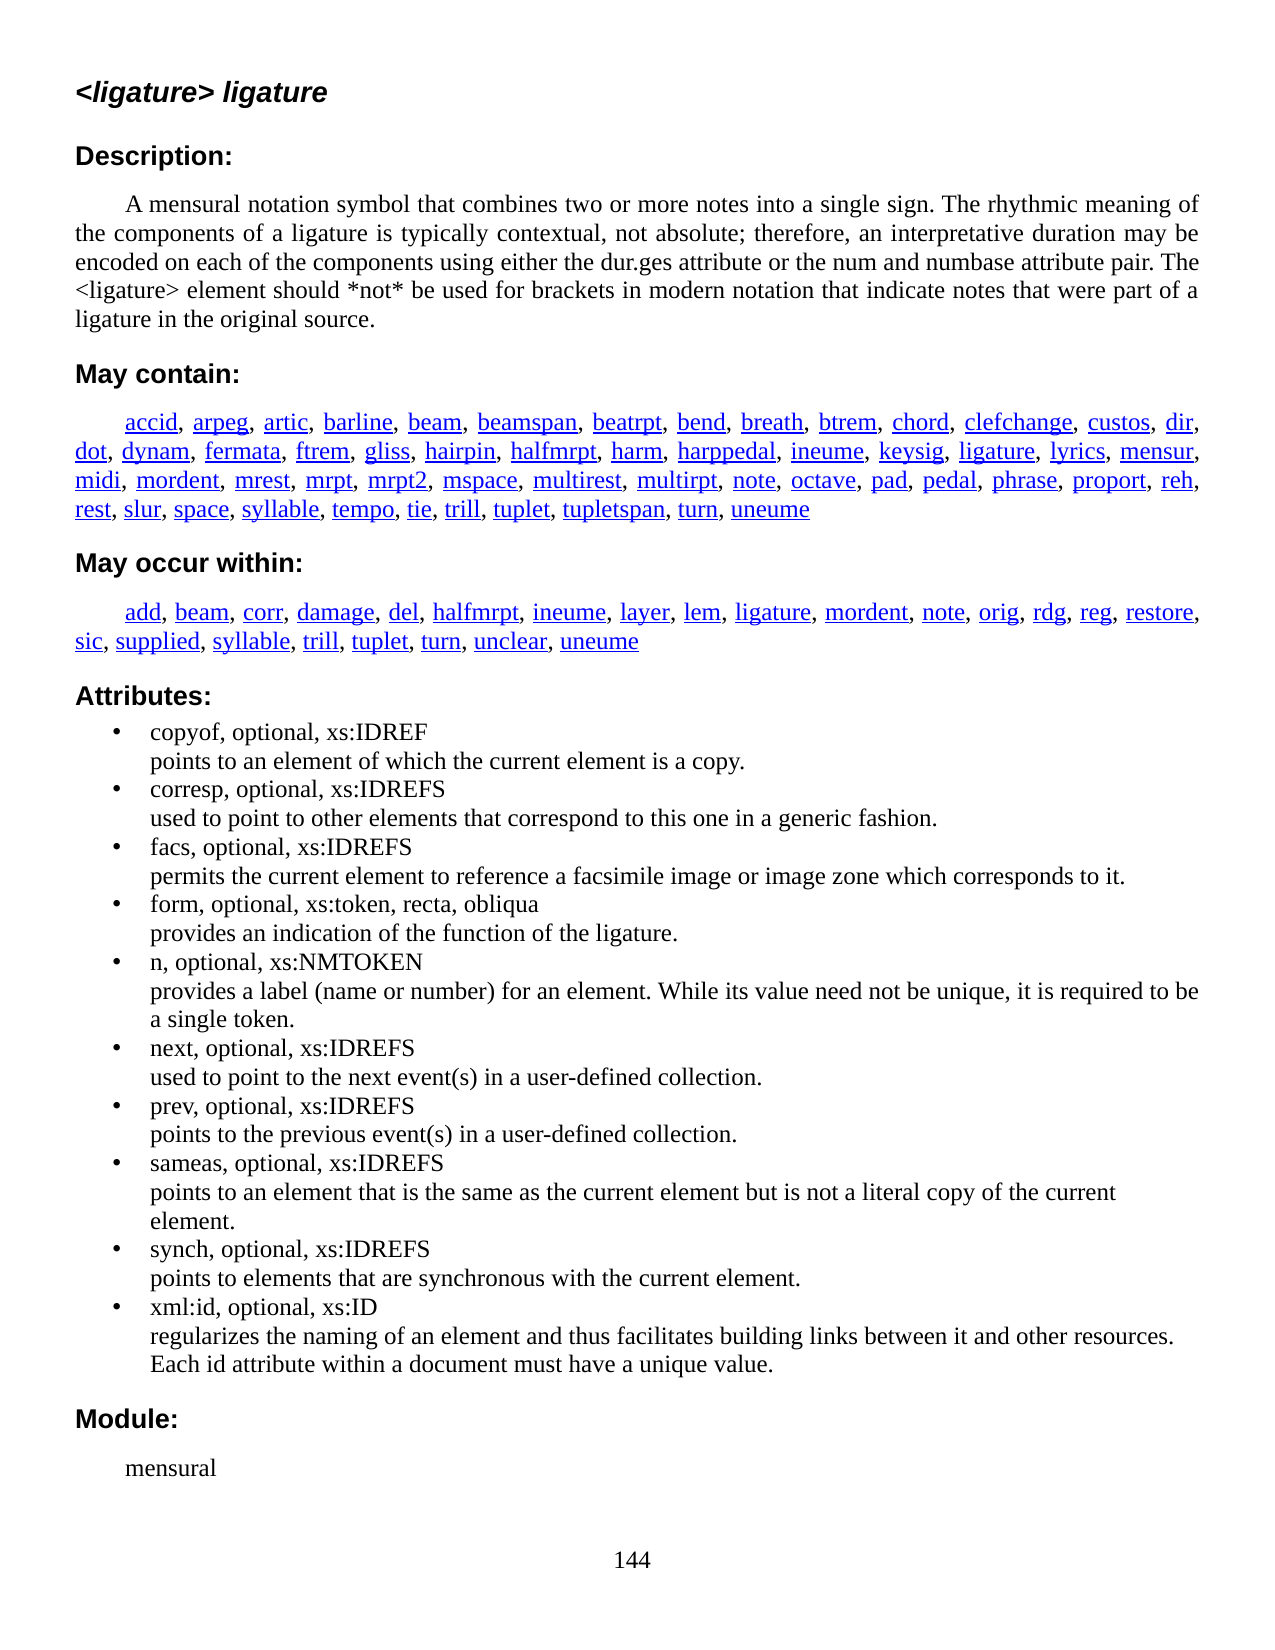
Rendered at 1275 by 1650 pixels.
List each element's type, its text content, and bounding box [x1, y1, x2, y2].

list prev, optional, xs:IDREFS points to the previous event(s) in a user-defined collection. [112, 1091, 1200, 1148]
text A mensural notation symbol that combines two or more notes into a single sign. The rhythmic meaning of the components of a ligature is typically contextual, not absolute; therefore, an interpretative duration may be encoded on each of the components using either the dur.ges attribute or the num and numbase attribute pair. The <ligature> element should *not* be used for brackets in modern notation that indicate notes that were part of a ligature in the original source. [75, 189, 1200, 333]
list sameas, optional, xs:IDREFS points to an element that is the same as the current element but is not a literal copy of the current element. [112, 1148, 1200, 1234]
list next, optional, xs:IDREFS used to point to the next event(s) in a user-defined collection. [112, 1033, 1200, 1091]
text mensural [75, 1453, 1200, 1481]
list copyof, optional, xs:IDREF points to an element of which the current element is a copy. [112, 717, 1200, 774]
subtitle Module: [75, 1403, 1200, 1434]
subtitle <ligature> ligature [75, 75, 1200, 108]
list form, optional, xs:token, recta, obliqua provides an indication of the function of the ligature. [112, 889, 1200, 947]
subtitle May occur within: [75, 547, 1200, 579]
subtitle Attributes: [75, 679, 1200, 711]
list facs, optional, xs:IDREFS permits the current element to reference a facsimile image or image zone which corresponds to it. [112, 832, 1200, 889]
subtitle Description: [75, 140, 1200, 171]
text add, beam, corr, damage, del, halfmrpt, ineume, layer, lem, ligature, mordent, note, orig, rdg, reg, restore, sic, supplied, syllable, trill, tuplet, turn, unclear, uneume [75, 597, 1200, 654]
list corresp, optional, xs:IDREFS used to point to other elements that correspond to this one in a generic fashion. [112, 774, 1200, 832]
list synch, optional, xs:IDREFS points to elements that are synchronous with the current element. [112, 1234, 1200, 1292]
list xml:id, optional, xs:ID regularizes the naming of an element and thus facilitates building links between it and other resources. Each id attribute within a document must have a unique value. [112, 1292, 1200, 1378]
subtitle May contain: [75, 358, 1200, 389]
text accid, arpeg, artic, barline, beam, beamspan, beatrpt, bend, breath, btrem, chord, clefchange, custos, dir, dot, dynam, fermata, ftrem, gliss, hairpin, halfmrpt, harm, harppedal, ineume, keysig, ligature, lyrics, mensur, midi, mordent, mrest, mrpt, mrpt2, mspace, multirest, multirpt, note, octave, pad, pedal, phrase, proport, reh, rest, slur, space, syllable, tempo, tie, trill, tuplet, tupletspan, turn, uneume [75, 407, 1200, 522]
list n, optional, xs:NMTOKEN provides a label (name or number) for an element. While its value need not be unique, it is required to be a single token. [112, 947, 1200, 1033]
